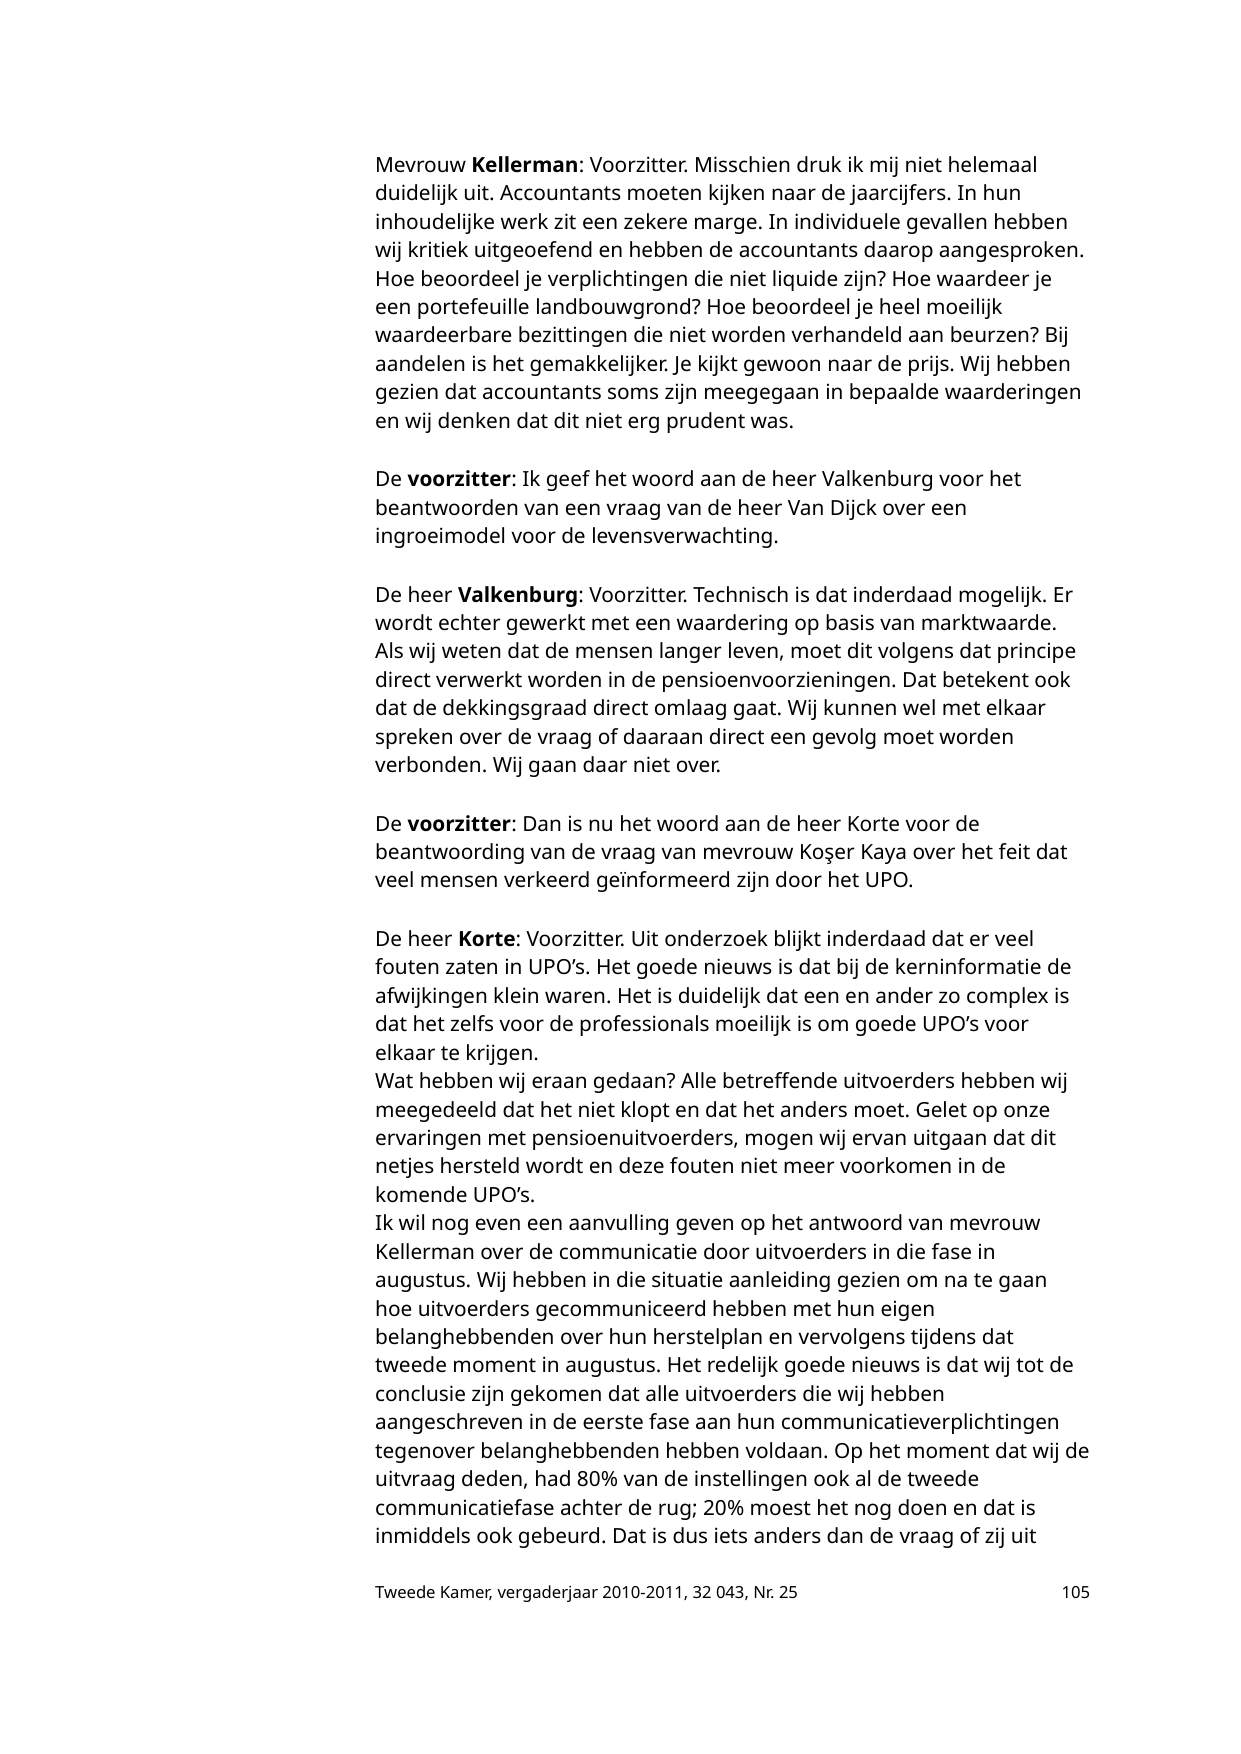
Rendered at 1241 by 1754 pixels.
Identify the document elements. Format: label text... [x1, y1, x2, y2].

text De voorzitter: Ik geef het woord aan de heer Valkenburg voor het beantwoorden van een vraag van de heer Van Dijck over een ingroeimodel voor de levensverwachting. [375, 464, 1090, 550]
text Wat hebben wij eraan gedaan? Alle betreffende uitvoerders hebben wij meegedeeld dat het niet klopt en dat het anders moet. Gelet op onze ervaringen met pensioenuitvoerders, mogen wij ervan uitgaan dat dit netjes hersteld wordt en deze fouten niet meer voorkomen in de komende UPO’s. [375, 1066, 1090, 1208]
text De heer Korte: Voorzitter. Uit onderzoek blijkt inderdaad dat er veel fouten zaten in UPO’s. Het goede nieuws is dat bij de kerninformatie de afwijkingen klein waren. Het is duidelijk dat een en ander zo complex is dat het zelfs voor de professionals moeilijk is om goede UPO’s voor elkaar te krijgen. [375, 924, 1090, 1066]
text De voorzitter: Dan is nu het woord aan de heer Korte voor de beantwoording van de vraag van mevrouw Koşer Kaya over het feit dat veel mensen verkeerd geïnformeerd zijn door het UPO. [375, 809, 1090, 894]
text Ik wil nog even een aanvulling geven op het antwoord van mevrouw Kellerman over de communicatie door uitvoerders in die fase in augustus. Wij hebben in die situatie aanleiding gezien om na te gaan hoe uitvoerders gecommuniceerd hebben met hun eigen belanghebbenden over hun herstelplan en vervolgens tijdens dat tweede moment in augustus. Het redelijk goede nieuws is dat wij tot de conclusie zijn gekomen dat alle uitvoerders die wij hebben aangeschreven in de eerste fase aan hun communicatieverplichtingen tegenover belanghebbenden hebben voldaan. Op het moment dat wij de uitvraag deden, had 80% van de instellingen ook al de tweede communicatiefase achter de rug; 20% moest het nog doen en dat is inmiddels ook gebeurd. Dat is dus iets anders dan de vraag of zij uit [375, 1208, 1090, 1550]
text De heer Valkenburg: Voorzitter. Technisch is dat inderdaad mogelijk. Er wordt echter gewerkt met een waardering op basis van marktwaarde. Als wij weten dat de mensen langer leven, moet dit volgens dat principe direct verwerkt worden in de pensioenvoorzieningen. Dat betekent ook dat de dekkingsgraad direct omlaag gaat. Wij kunnen wel met elkaar spreken over de vraag of daaraan direct een gevolg moet worden verbonden. Wij gaan daar niet over. [375, 580, 1090, 779]
text Mevrouw Kellerman: Voorzitter. Misschien druk ik mij niet helemaal duidelijk uit. Accountants moeten kijken naar de jaarcijfers. In hun inhoudelijke werk zit een zekere marge. In individuele gevallen hebben wij kritiek uitgeoefend en hebben de accountants daarop aangesproken. Hoe beoordeel je verplichtingen die niet liquide zijn? Hoe waardeer je een portefeuille landbouwgrond? Hoe beoordeel je heel moeilijk waardeerbare bezittingen die niet worden verhandeld aan beurzen? Bij aandelen is het gemakkelijker. Je kijkt gewoon naar de prijs. Wij hebben gezien dat accountants soms zijn meegegaan in bepaalde waarderingen en wij denken dat dit niet erg prudent was. [375, 150, 1090, 434]
